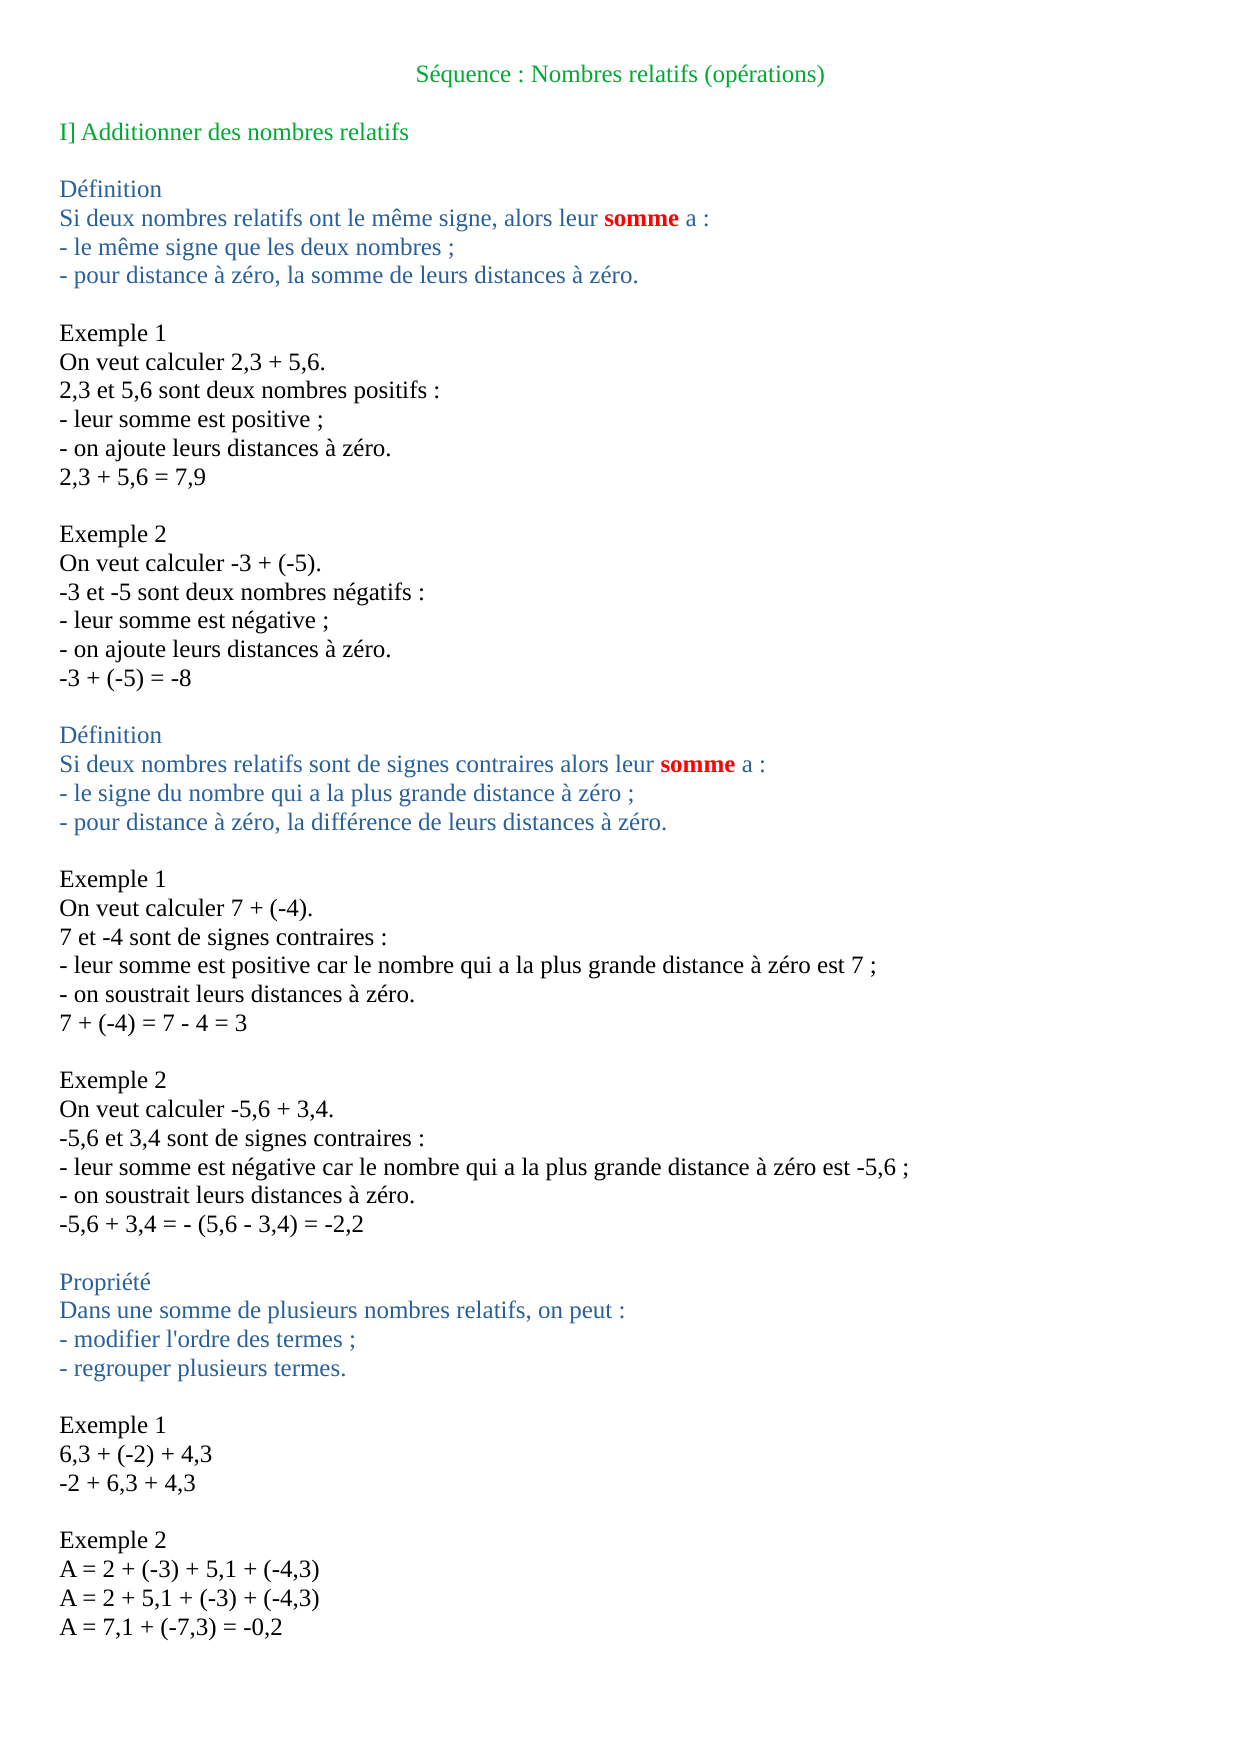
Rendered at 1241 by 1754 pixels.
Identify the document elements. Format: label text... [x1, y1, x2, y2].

text A = 2 + (-3) + 5,1 + (-4,3) [59, 1554, 1181, 1583]
text I] Additionner des nombres relatifs [59, 117, 1181, 145]
text Si deux nombres relatifs ont le même signe, alors leur somme a : [59, 203, 1181, 232]
text - leur somme est négative car le nombre qui a la plus grande distance à zéro est -5,6 ; [59, 1152, 1181, 1180]
text A = 7,1 + (-7,3) = -0,2 [59, 1612, 1181, 1640]
text Exemple 2 [59, 1065, 1181, 1094]
text Séquence : Nombres relatifs (opérations) [59, 59, 1181, 88]
text - on soustrait leurs distances à zéro. [59, 979, 1181, 1008]
text Exemple 2 [59, 519, 1181, 548]
text - pour distance à zéro, la somme de leurs distances à zéro. [59, 260, 1181, 289]
text - regrouper plusieurs termes. [59, 1353, 1181, 1382]
text A = 2 + 5,1 + (-3) + (-4,3) [59, 1583, 1181, 1612]
text Définition [59, 174, 1181, 203]
text Définition [59, 720, 1181, 749]
text - leur somme est positive car le nombre qui a la plus grande distance à zéro est 7 ; [59, 950, 1181, 979]
text - on ajoute leurs distances à zéro. [59, 634, 1181, 663]
text - on soustrait leurs distances à zéro. [59, 1180, 1181, 1209]
text On veut calculer -5,6 + 3,4. [59, 1094, 1181, 1123]
text -5,6 + 3,4 = - (5,6 - 3,4) = -2,2 [59, 1209, 1181, 1238]
text -3 + (-5) = -8 [59, 663, 1181, 692]
text - leur somme est positive ; [59, 404, 1181, 433]
text Exemple 1 [59, 864, 1181, 893]
text Exemple 1 [59, 1410, 1181, 1439]
text 7 et -4 sont de signes contraires : [59, 922, 1181, 950]
text - on ajoute leurs distances à zéro. [59, 433, 1181, 462]
text - modifier l'ordre des termes ; [59, 1324, 1181, 1353]
text 2,3 + 5,6 = 7,9 [59, 462, 1181, 490]
text -5,6 et 3,4 sont de signes contraires : [59, 1123, 1181, 1152]
text -2 + 6,3 + 4,3 [59, 1468, 1181, 1497]
text On veut calculer 2,3 + 5,6. [59, 347, 1181, 375]
text 7 + (-4) = 7 - 4 = 3 [59, 1008, 1181, 1037]
text On veut calculer -3 + (-5). [59, 548, 1181, 577]
text Dans une somme de plusieurs nombres relatifs, on peut : [59, 1295, 1181, 1324]
text Exemple 1 [59, 318, 1181, 347]
text - leur somme est négative ; [59, 605, 1181, 634]
text - le signe du nombre qui a la plus grande distance à zéro ; [59, 778, 1181, 807]
text -3 et -5 sont deux nombres négatifs : [59, 577, 1181, 605]
text Propriété [59, 1267, 1181, 1295]
text On veut calculer 7 + (-4). [59, 893, 1181, 922]
text Si deux nombres relatifs sont de signes contraires alors leur somme a : [59, 749, 1181, 778]
text 6,3 + (-2) + 4,3 [59, 1439, 1181, 1468]
text - le même signe que les deux nombres ; [59, 232, 1181, 260]
text - pour distance à zéro, la différence de leurs distances à zéro. [59, 807, 1181, 835]
text Exemple 2 [59, 1525, 1181, 1554]
text 2,3 et 5,6 sont deux nombres positifs : [59, 375, 1181, 404]
